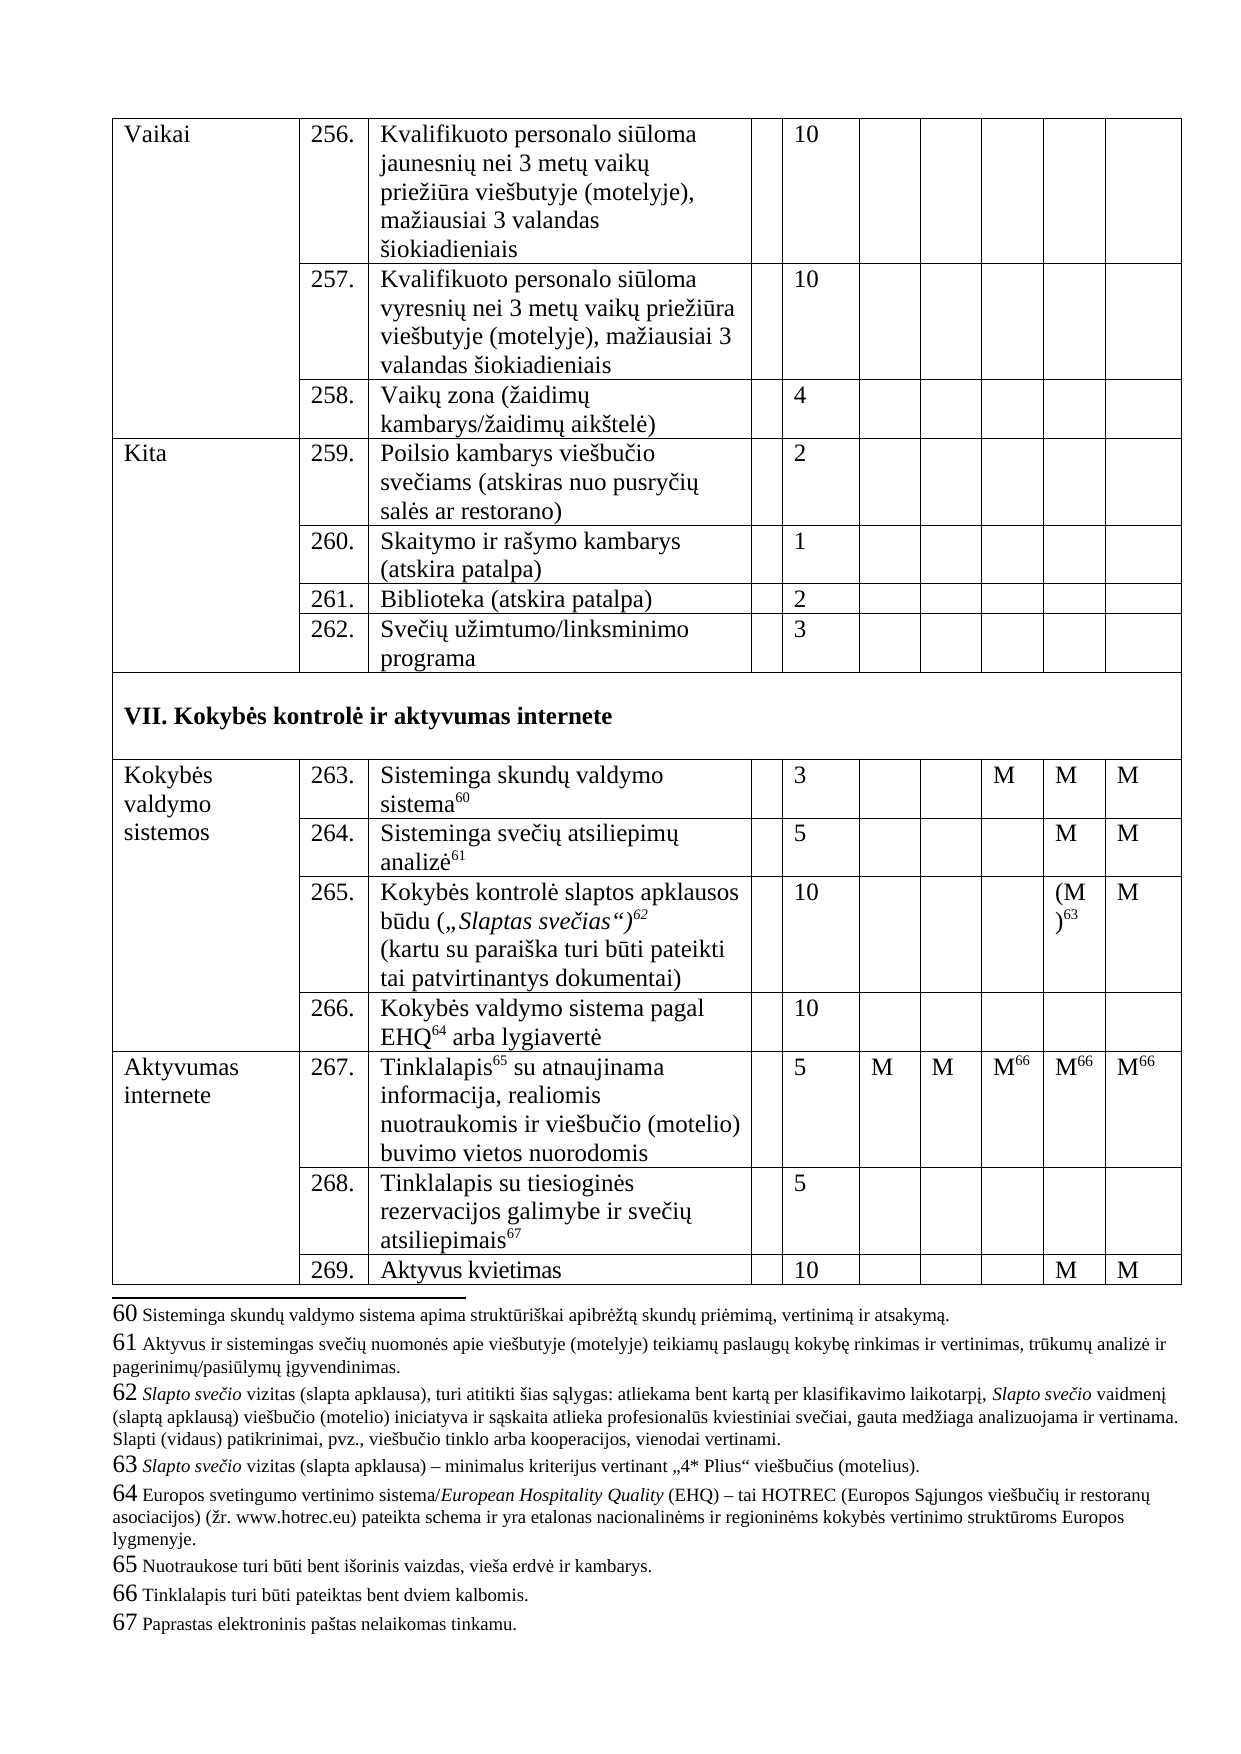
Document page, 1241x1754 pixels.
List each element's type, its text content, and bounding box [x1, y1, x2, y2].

table_cell [1106, 264, 1181, 379]
table_cell [860, 614, 920, 672]
table_cell [860, 993, 920, 1051]
table_cell [921, 760, 981, 817]
table_cell Sisteminga svečių atsiliepimų analizė [369, 819, 751, 876]
table_cell [1106, 380, 1181, 437]
table_cell 262. [300, 614, 368, 672]
table_cell 10 [783, 1255, 859, 1284]
table_cell [860, 439, 920, 525]
table_cell 3 [783, 760, 859, 817]
table_cell [982, 877, 1043, 992]
table_cell [1044, 264, 1105, 379]
table_cell [1106, 614, 1181, 672]
table_cell [921, 584, 981, 613]
table_cell [1106, 584, 1181, 613]
table_cell [860, 526, 920, 583]
table_cell [982, 993, 1043, 1051]
table_cell [860, 877, 920, 992]
table_cell [982, 439, 1043, 525]
table_cell [921, 993, 981, 1051]
table_cell Kita [113, 439, 299, 672]
table_cell [921, 526, 981, 583]
table_cell [1044, 380, 1105, 437]
table_cell [752, 993, 782, 1051]
table_cell [982, 1168, 1043, 1254]
table_cell Svečių užimtumo/linksminimo programa [369, 614, 751, 672]
table_cell M [921, 1052, 981, 1167]
table_cell 268. [300, 1168, 368, 1254]
table_cell Vaikų zona (žaidimų kambarys/žaidimų aikštelė) [369, 380, 751, 437]
table_cell Kvalifikuoto personalo siūloma vyresnių nei 3 metų vaikų priežiūra viešbutyje (motelyje), mažiausiai 3 valandas šiokiadieniais [369, 264, 751, 379]
table_cell M [982, 760, 1043, 817]
table_cell Skaitymo ir rašymo kambarys (atskira patalpa) [369, 526, 751, 583]
table_cell [1044, 584, 1105, 613]
table_cell 3 [783, 614, 859, 672]
table_cell [1106, 993, 1181, 1051]
table_cell [921, 380, 981, 437]
table_cell [1044, 439, 1105, 525]
table_cell Biblioteka (atskira patalpa) [369, 584, 751, 613]
table_cell 256. [300, 119, 368, 263]
table_cell [982, 614, 1043, 672]
table_cell [752, 819, 782, 876]
table_cell Aktyvus kvietimas [369, 1255, 751, 1284]
table_cell 10 [783, 264, 859, 379]
table_cell [921, 264, 981, 379]
table_cell M66 [1044, 1052, 1105, 1167]
table_cell [752, 760, 782, 817]
table_cell Kokybės valdymo sistemos [113, 760, 299, 1051]
table_cell Tinklalapis su tiesioginės rezervacijos galimybe ir svečių atsiliepimais [369, 1168, 751, 1254]
table_cell [1044, 526, 1105, 583]
table_cell Kokybės valdymo sistema pagal EHQ arba lygiavertė [369, 993, 751, 1051]
table_cell (M) [1044, 877, 1105, 992]
table_cell [752, 119, 782, 263]
table_cell 257. [300, 264, 368, 379]
table_cell [860, 1168, 920, 1254]
table_cell 10 [783, 119, 859, 263]
table_cell [860, 584, 920, 613]
table_cell Kokybės kontrolė slaptos apklausos būdu („Slaptas svečias“) (kartu su paraiška turi būti pateikti tai patvirtinantys dokumentai) [369, 877, 751, 992]
table_cell [752, 380, 782, 437]
table_cell [860, 380, 920, 437]
table_cell M [1044, 760, 1105, 817]
table_cell 260. [300, 526, 368, 583]
table_cell [1044, 614, 1105, 672]
table_cell [752, 1168, 782, 1254]
table_cell [982, 119, 1043, 263]
table_cell 2 [783, 584, 859, 613]
table_cell [752, 439, 782, 525]
table_cell 264. [300, 819, 368, 876]
table_cell [921, 119, 981, 263]
table_cell [921, 819, 981, 876]
table_cell [752, 877, 782, 992]
table_cell [860, 264, 920, 379]
table_cell 263. [300, 760, 368, 817]
table_cell M [860, 1052, 920, 1167]
table_cell M [1044, 1255, 1105, 1284]
table_cell [1044, 119, 1105, 263]
table_cell 5 [783, 819, 859, 876]
table_cell [921, 877, 981, 992]
table_cell [752, 584, 782, 613]
table_cell 258. [300, 380, 368, 437]
table_cell M [1106, 877, 1181, 992]
table_cell Tinklalapis su atnaujinama informacija, realiomis nuotraukomis ir viešbučio (motelio) buvimo vietos nuorodomis [369, 1052, 751, 1167]
table_cell 5 [783, 1168, 859, 1254]
table_cell Sisteminga skundų valdymo sistema [369, 760, 751, 817]
table_cell 10 [783, 877, 859, 992]
table_cell 269. [300, 1255, 368, 1284]
table_cell [982, 380, 1043, 437]
table_cell 5 [783, 1052, 859, 1167]
table_cell 2 [783, 439, 859, 525]
table_cell [1106, 526, 1181, 583]
table_cell [752, 614, 782, 672]
table_cell VII. Kokybės kontrolė ir aktyvumas internete [113, 673, 1181, 759]
table_cell [860, 760, 920, 817]
table_cell 267. [300, 1052, 368, 1167]
table_cell [752, 1255, 782, 1284]
table_cell 265. [300, 877, 368, 992]
table_cell [752, 264, 782, 379]
table_cell [982, 526, 1043, 583]
table_cell M [1106, 1255, 1181, 1284]
table_cell [1106, 1168, 1181, 1254]
table_cell 1 [783, 526, 859, 583]
table_cell 261. [300, 584, 368, 613]
table_cell M [1106, 819, 1181, 876]
table_cell Vaikai [113, 119, 299, 437]
table_cell [982, 819, 1043, 876]
table_cell [1044, 1168, 1105, 1254]
table_cell [921, 439, 981, 525]
table_cell M66 [1106, 1052, 1181, 1167]
table_cell [982, 584, 1043, 613]
table_cell [752, 1052, 782, 1167]
table_cell [921, 1168, 981, 1254]
table_cell 266. [300, 993, 368, 1051]
table_cell 259. [300, 439, 368, 525]
table_cell [1106, 439, 1181, 525]
table_cell Poilsio kambarys viešbučio svečiams (atskiras nuo pusryčių salės ar restorano) [369, 439, 751, 525]
table_cell [1044, 993, 1105, 1051]
table_cell M [982, 1052, 1043, 1167]
table_cell Aktyvumas internete [113, 1052, 299, 1284]
table_cell M [1106, 760, 1181, 817]
table_cell [860, 819, 920, 876]
table_cell [982, 264, 1043, 379]
table_cell [921, 1255, 981, 1284]
table_cell 4 [783, 380, 859, 437]
table_cell Kvalifikuoto personalo siūloma jaunesnių nei 3 metų vaikų priežiūra viešbutyje (motelyje), mažiausiai 3 valandas šiokiadieniais [369, 119, 751, 263]
table_cell [860, 1255, 920, 1284]
table_cell [921, 614, 981, 672]
table_cell [860, 119, 920, 263]
table_cell 10 [783, 993, 859, 1051]
table_cell [1106, 119, 1181, 263]
table_cell [752, 526, 782, 583]
table_cell [982, 1255, 1043, 1284]
table_cell M [1044, 819, 1105, 876]
